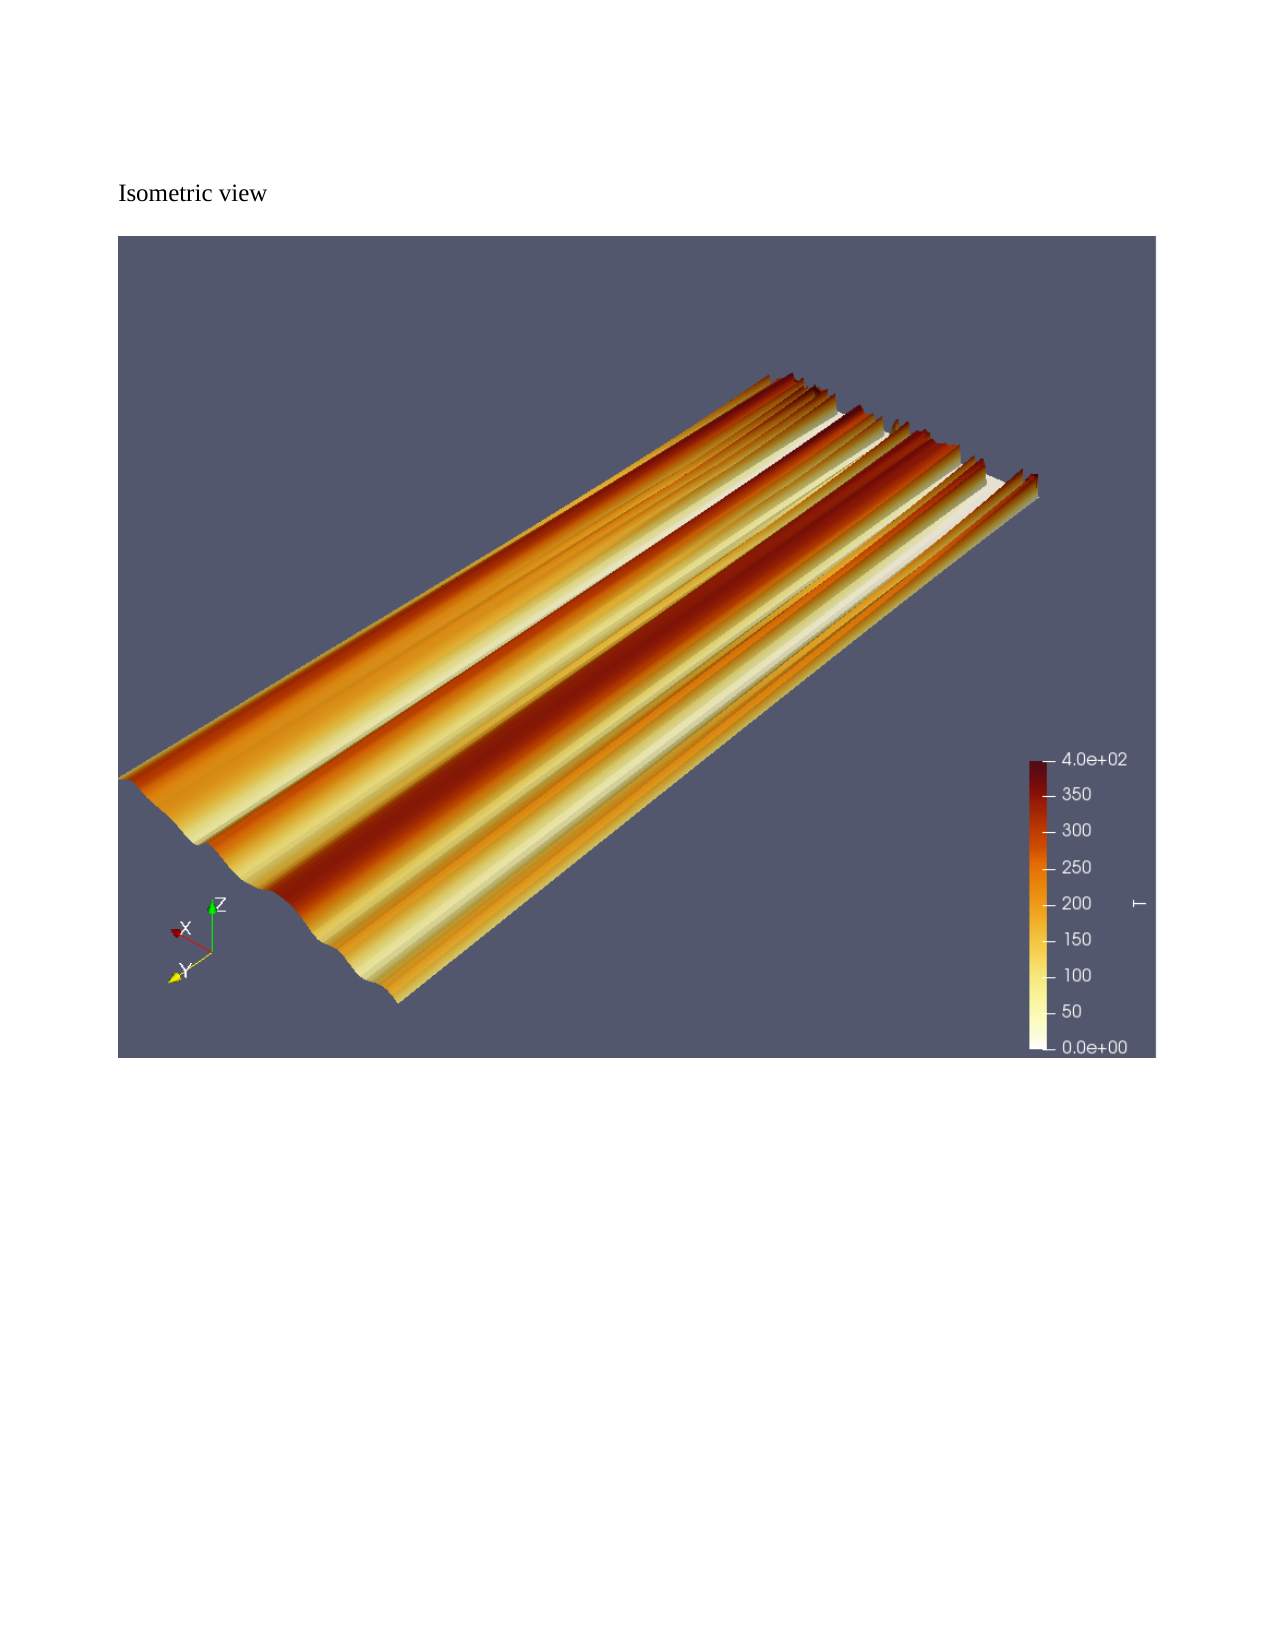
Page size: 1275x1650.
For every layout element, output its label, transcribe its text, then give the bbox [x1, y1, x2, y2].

picture [118, 236, 1157, 1058]
text Isometric view [118, 177, 1157, 207]
